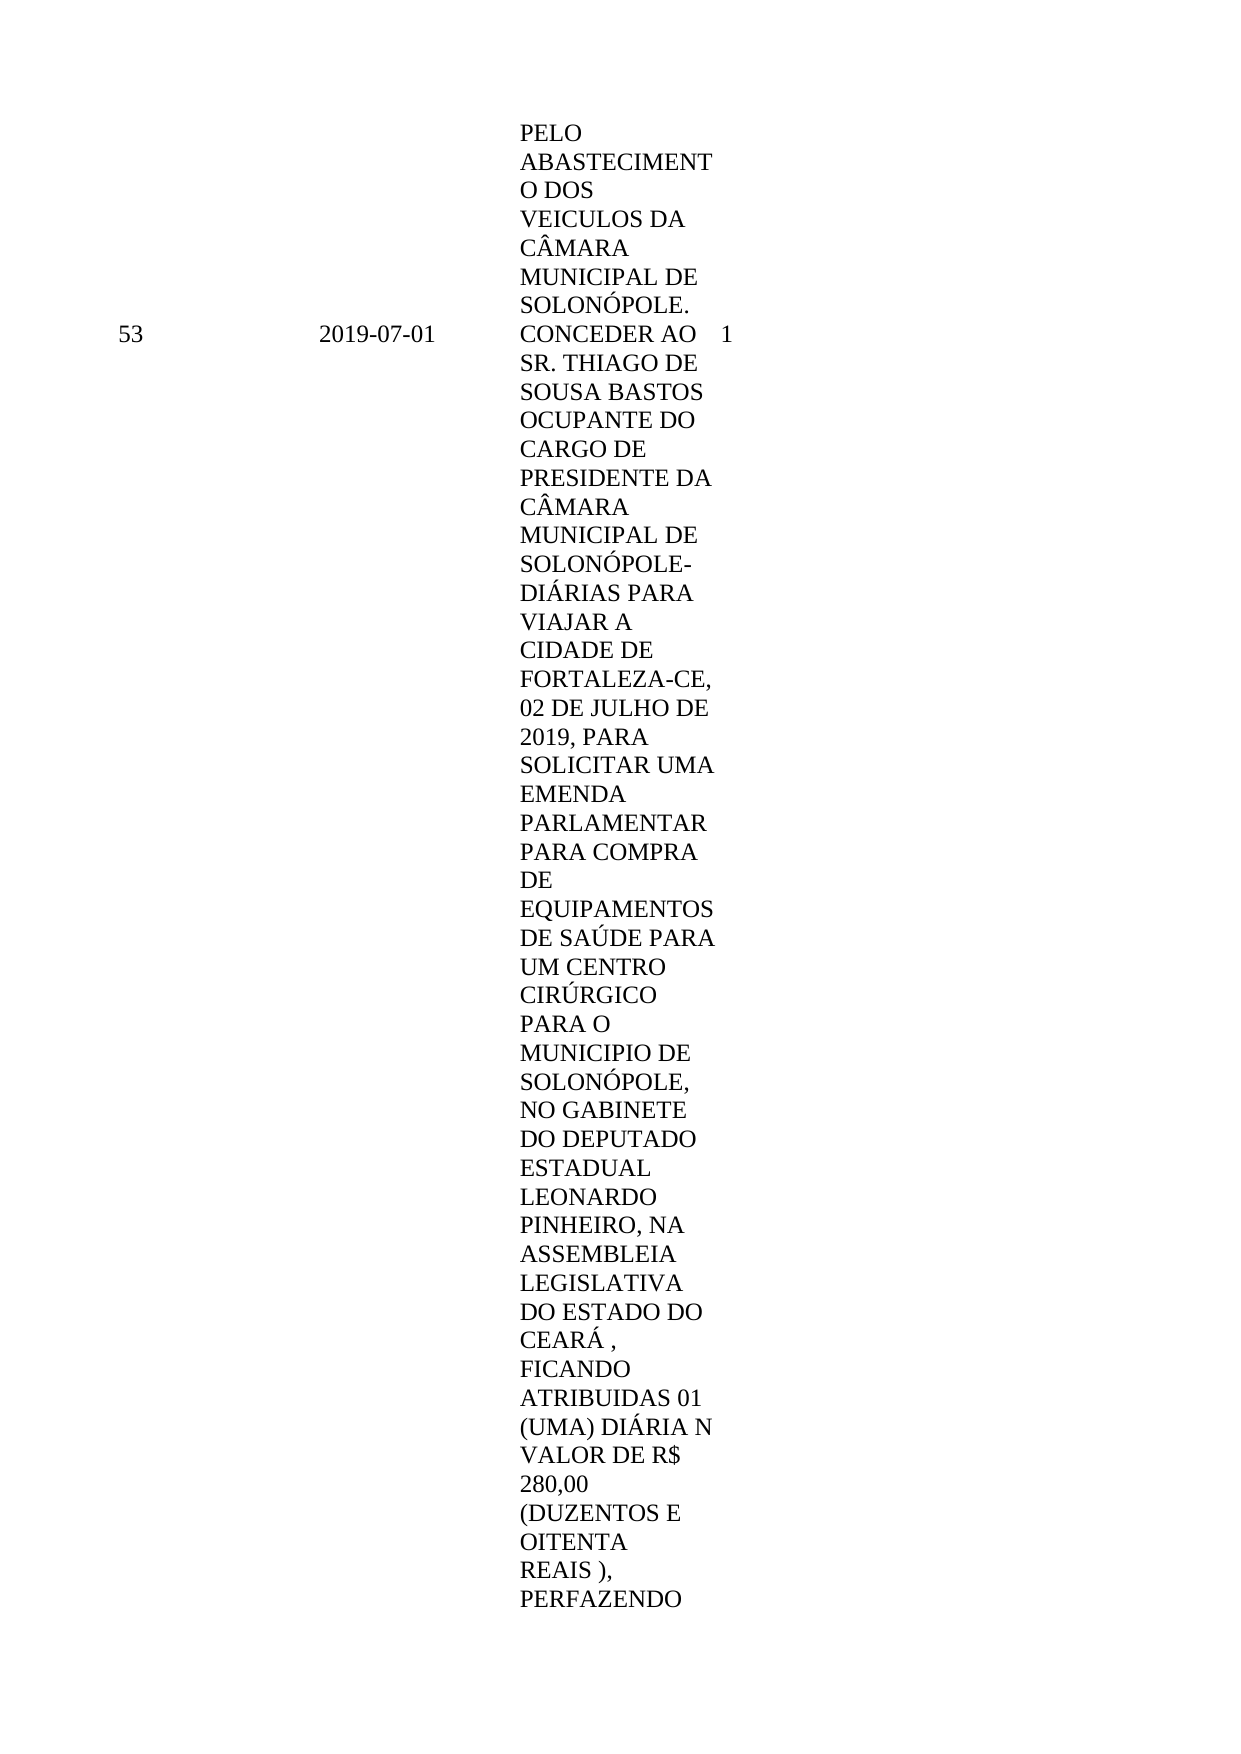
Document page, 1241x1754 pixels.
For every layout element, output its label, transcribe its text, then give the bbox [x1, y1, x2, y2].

table_cell 53 [118, 319, 319, 1613]
table_cell 1 [720, 319, 921, 1613]
table_cell 2019-07-01 [319, 319, 519, 1613]
table_cell [921, 319, 1122, 1613]
table_cell [118, 118, 319, 319]
table_cell [720, 118, 921, 319]
table_cell [921, 118, 1122, 319]
table_cell [319, 118, 519, 319]
table_cell PELO ABASTECIMENTO DOS VEICULOS DA CÂMARA MUNICIPAL DE SOLONÓPOLE. [520, 118, 720, 319]
table_cell CONCEDER AO SR. THIAGO DE SOUSA BASTOS OCUPANTE DO CARGO DE PRESIDENTE DA CÂMARA MUNICIPAL DE SOLONÓPOLE- DIÁRIAS PARA VIAJAR A CIDADE DE FORTALEZA-CE, 02 DE JULHO DE 2019, PARA SOLICITAR UMA EMENDA PARLAMENTAR PARA COMPRA DE EQUIPAMENTOS DE SAÚDE PARA UM CENTRO CIRÚRGICO PARA O MUNICIPIO DE SOLONÓPOLE, NO GABINETE DO DEPUTADO ESTADUAL LEONARDO PINHEIRO, NA ASSEMBLEIA LEGISLATIVA DO ESTADO DO CEARÁ , FICANDO ATRIBUIDAS 01 (UMA) DIÁRIA N VALOR DE R$ 280,00 (DUZENTOS E OITENTA REAIS ), PERFAZENDO [520, 319, 720, 1613]
